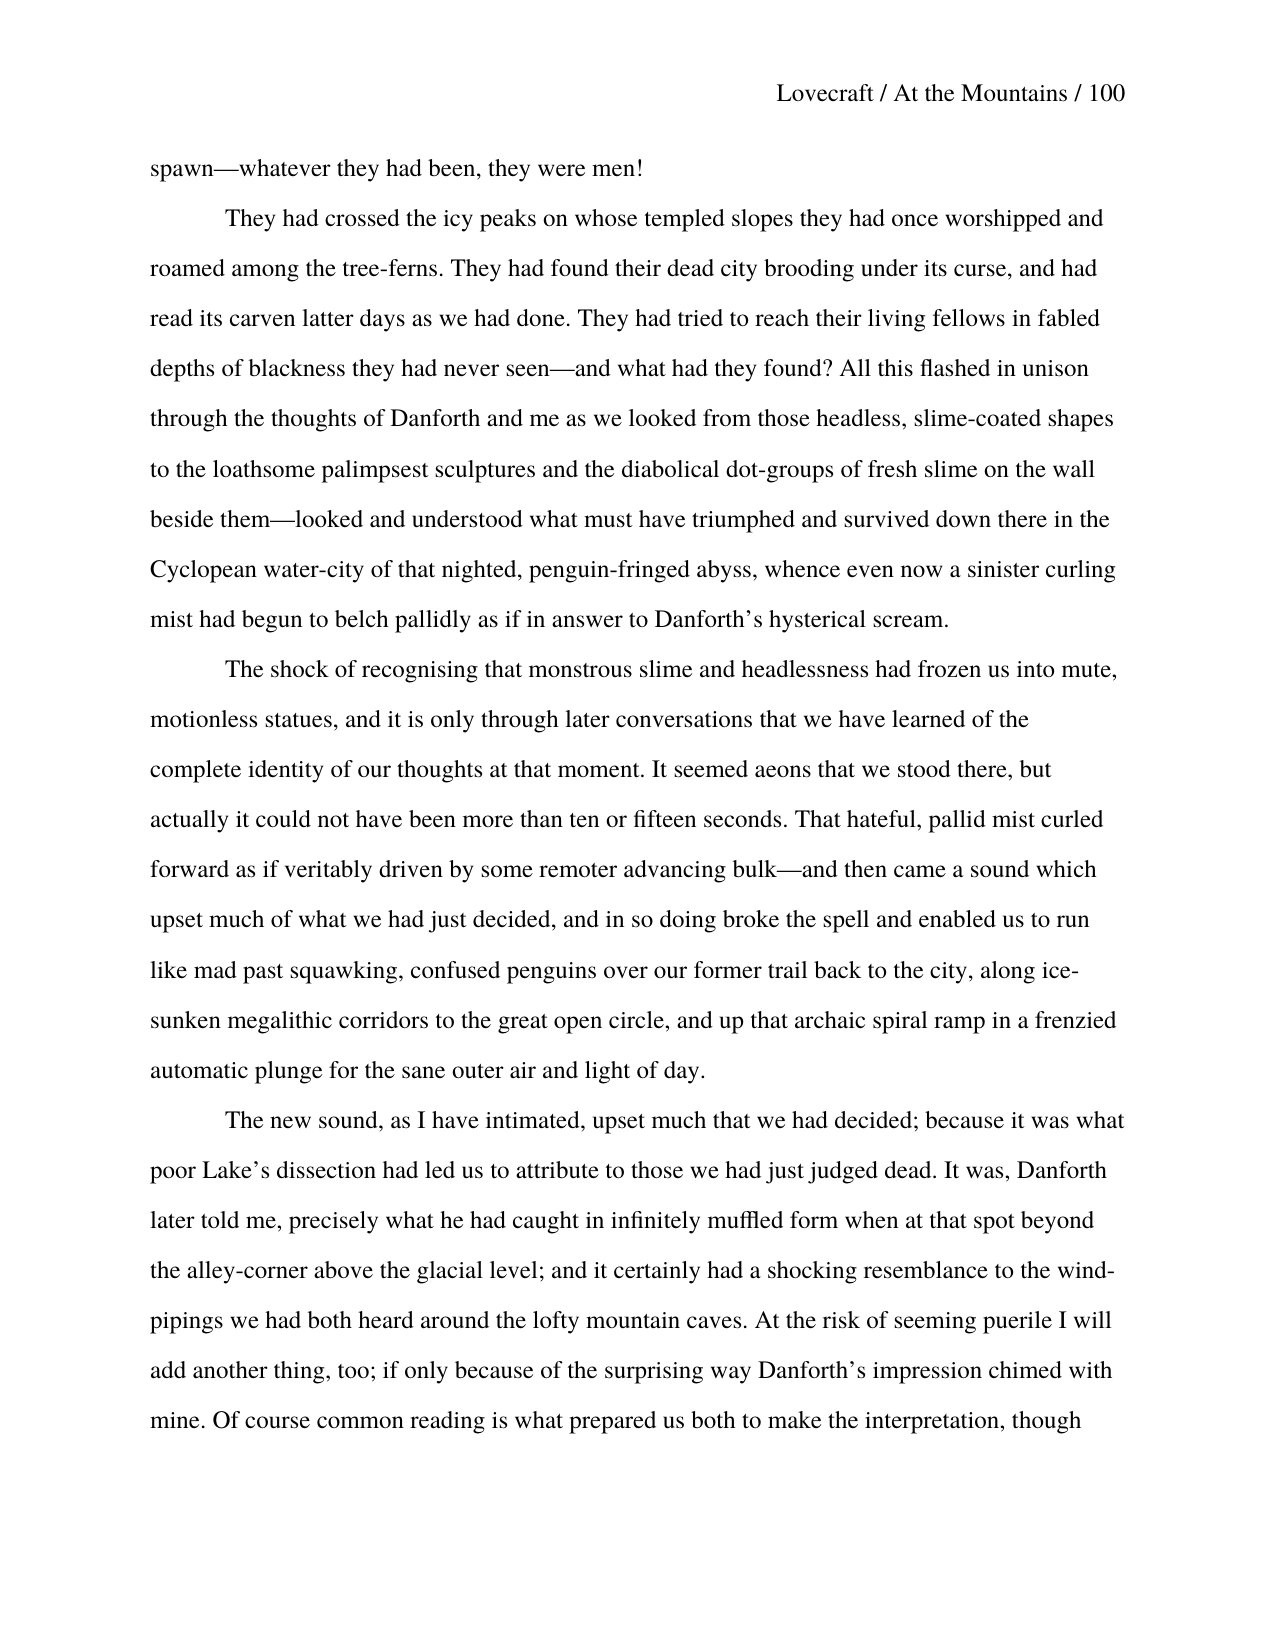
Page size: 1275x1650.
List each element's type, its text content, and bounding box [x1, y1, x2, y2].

text spawn—whatever they had been, they were men! [150, 150, 1125, 183]
text The new sound, as I have intimated, upset much that we had decided; because it was what poor Lake’s dissection had led us to attribute to those we had just judged dead. It was, Danforth later told me, precisely what he had caught in infinitely muffled form when at that spot beyond the alley-corner above the glacial level; and it certainly had a shocking resemblance to the wind-pipings we had both heard around the lofty mountain caves. At the risk of seeming puerile I will add another thing, too; if only because of the surprising way Danforth’s impression chimed with mine. Of course common reading is what prepared us both to make the interpretation, though [150, 1102, 1125, 1436]
text The shock of recognising that monstrous slime and headlessness had frozen us into mute, motionless statues, and it is only through later conversations that we have learned of the complete identity of our thoughts at that moment. It seemed aeons that we stood there, but actually it could not have been more than ten or fifteen seconds. That hateful, pallid mist curled forward as if veritably driven by some remoter advancing bulk—and then came a sound which upset much of what we had just decided, and in so doing broke the spell and enabled us to run like mad past squawking, confused penguins over our former trail back to the city, along ice-sunken megalithic corridors to the great open circle, and up that archaic spiral ramp in a frenzied automatic plunge for the sane outer air and light of day. [150, 651, 1125, 1085]
text They had crossed the icy peaks on whose templed slopes they had once worshipped and roamed among the tree-ferns. They had found their dead city brooding under its curse, and had read its carven latter days as we had done. They had tried to reach their living fellows in fabled depths of blackness they had never seen—and what had they found? All this flashed in unison through the thoughts of Danforth and me as we looked from those headless, slime-coated shapes to the loathsome palimpsest sculptures and the diabolical dot-groups of fresh slime on the wall beside them—looked and understood what must have triumphed and survived down there in the Cyclopean water-city of that nighted, penguin-fringed abyss, whence even now a sinister curling mist had begun to belch pallidly as if in answer to Danforth’s hysterical scream. [150, 200, 1125, 634]
